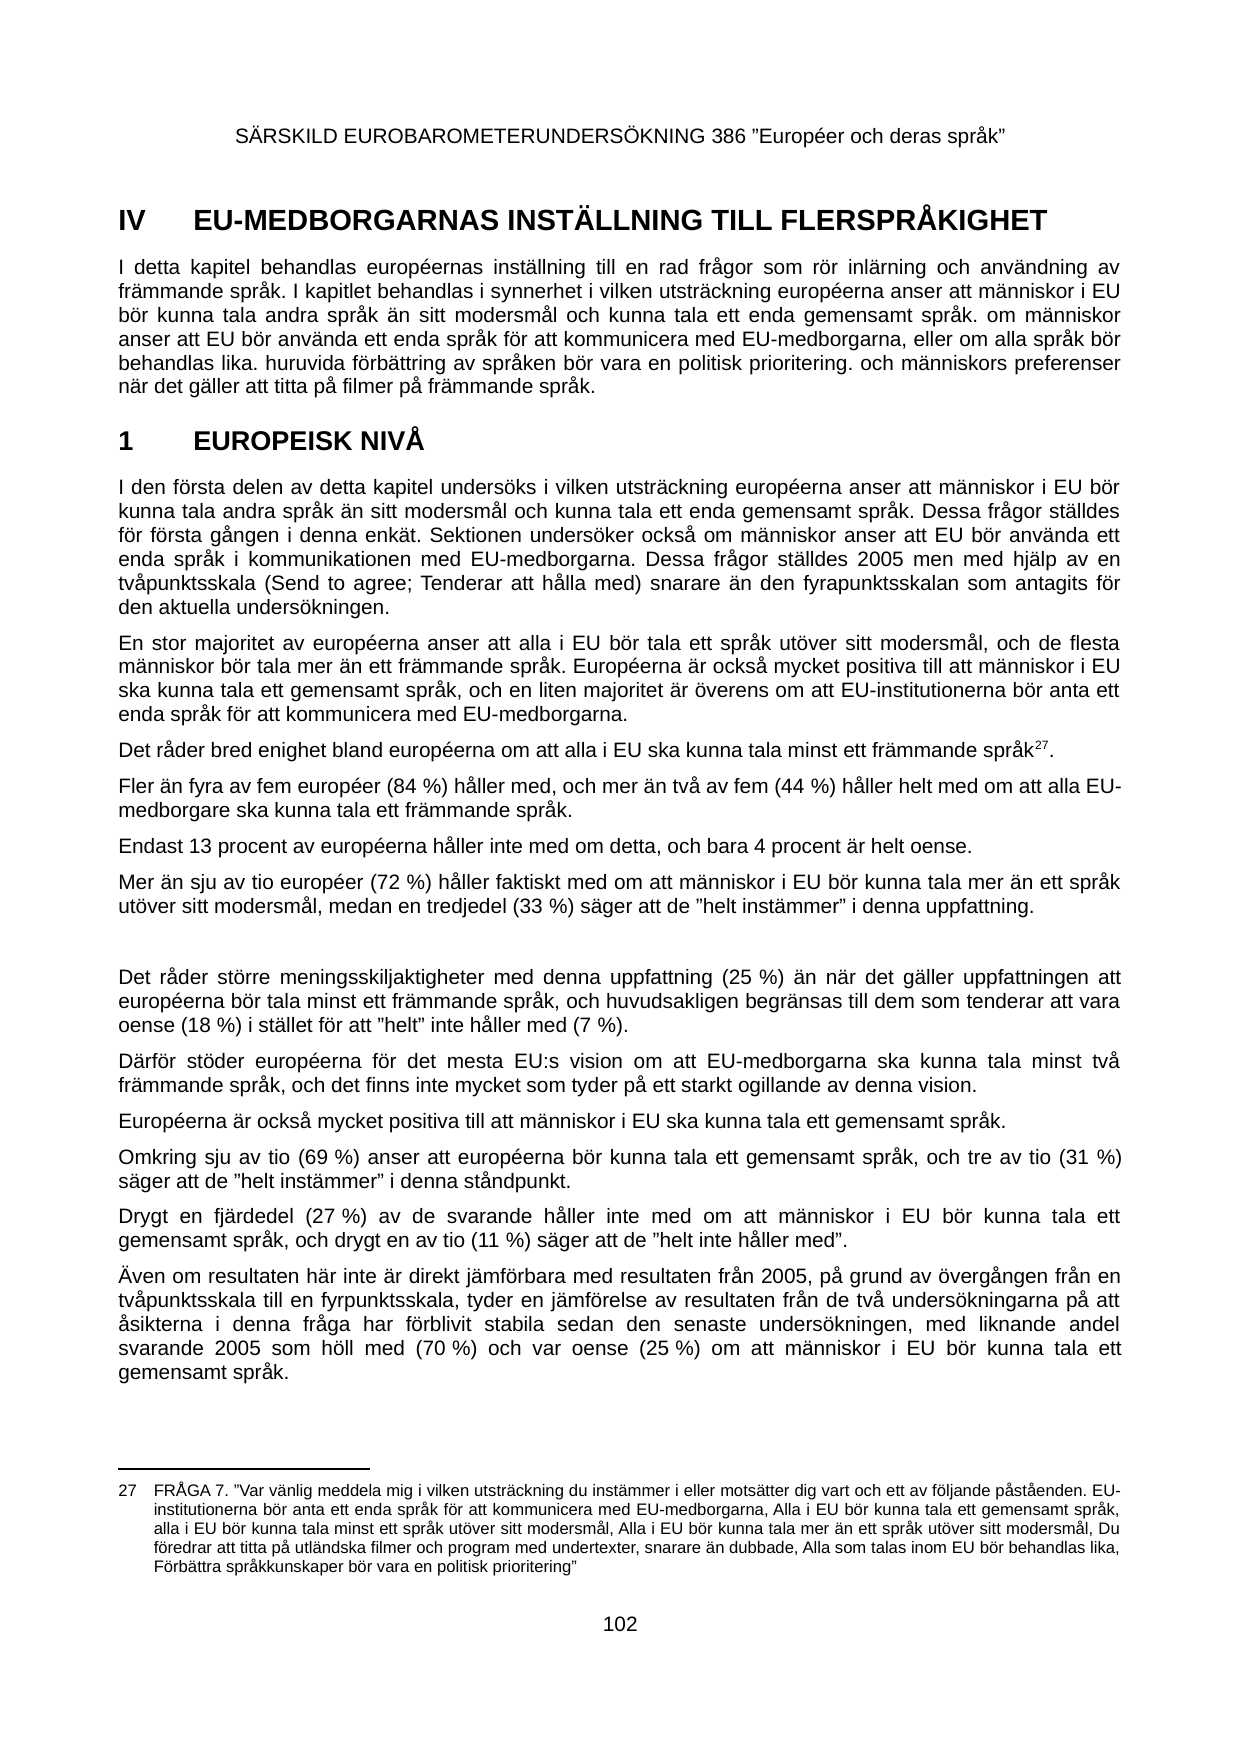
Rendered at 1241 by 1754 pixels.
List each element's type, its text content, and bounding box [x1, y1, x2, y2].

text FRÅGA 7. ”Var vänlig meddela mig i vilken utsträckning du instämmer i eller motsätter dig vart och ett av följande påståenden. EU-institutionerna bör anta ett enda språk för att kommunicera med EU-medborgarna, Alla i EU bör kunna tala ett gemensamt språk, alla i EU bör kunna tala minst ett språk utöver sitt modersmål, Alla i EU bör kunna tala mer än ett språk utöver sitt modersmål, Du föredrar att titta på utländska filmer och program med undertexter, snarare än dubbade, Alla som talas inom EU bör behandlas lika, Förbättra språkkunskaper bör vara en politisk prioritering” [118, 1481, 1122, 1576]
text Endast 13 procent av européerna håller inte med om detta, och bara 4 procent är helt oense. [118, 834, 1122, 858]
text Det råder större meningsskiljaktigheter med denna uppfattning (25 %) än när det gäller uppfattningen att européerna bör tala minst ett främmande språk, och huvudsakligen begränsas till dem som tenderar att vara oense (18 %) i stället för att ”helt” inte håller med (7 %). [118, 965, 1122, 1037]
subtitle EU-MEDBORGARNAS INSTÄLLNING TILL FLERSPRÅKIGHET [118, 202, 1122, 236]
text Därför stöder européerna för det mesta EU:s vision om att EU-medborgarna ska kunna tala minst två främmande språk, och det finns inte mycket som tyder på ett starkt ogillande av denna vision. [118, 1049, 1122, 1097]
text Det råder bred enighet bland européerna om att alla i EU ska kunna tala minst ett främmande språk. [118, 738, 1122, 762]
text En stor majoritet av européerna anser att alla i EU bör tala ett språk utöver sitt modersmål, och de flesta människor bör tala mer än ett främmande språk. Européerna är också mycket positiva till att människor i EU ska kunna tala ett gemensamt språk, och en liten majoritet är överens om att EU-institutionerna bör anta ett enda språk för att kommunicera med EU-medborgarna. [118, 630, 1122, 726]
text I den första delen av detta kapitel undersöks i vilken utsträckning européerna anser att människor i EU bör kunna tala andra språk än sitt modersmål och kunna tala ett enda gemensamt språk. Dessa frågor ställdes för första gången i denna enkät. Sektionen undersöker också om människor anser att EU bör använda ett enda språk i kommunikationen med EU-medborgarna. Dessa frågor ställdes 2005 men med hjälp av en tvåpunktsskala (Send to agree; Tenderar att hålla med) snarare än den fyrapunktsskalan som antagits för den aktuella undersökningen. [118, 475, 1122, 618]
text I detta kapitel behandlas européernas inställning till en rad frågor som rör inlärning och användning av främmande språk. I kapitlet behandlas i synnerhet i vilken utsträckning européerna anser att människor i EU bör kunna tala andra språk än sitt modersmål och kunna tala ett enda gemensamt språk. om människor anser att EU bör använda ett enda språk för att kommunicera med EU-medborgarna, eller om alla språk bör behandlas lika. huruvida förbättring av språken bör vara en politisk prioritering. och människors preferenser när det gäller att titta på filmer på främmande språk. [118, 254, 1122, 398]
text Européerna är också mycket positiva till att människor i EU ska kunna tala ett gemensamt språk. [118, 1109, 1122, 1133]
text Omkring sju av tio (69 %) anser att européerna bör kunna tala ett gemensamt språk, och tre av tio (31 %) säger att de ”helt instämmer” i denna ståndpunkt. [118, 1144, 1122, 1192]
text Mer än sju av tio européer (72 %) håller faktiskt med om att människor i EU bör kunna tala mer än ett språk utöver sitt modersmål, medan en tredjedel (33 %) säger att de ”helt instämmer” i denna uppfattning. [118, 869, 1122, 917]
text Även om resultaten här inte är direkt jämförbara med resultaten från 2005, på grund av övergången från en tvåpunktsskala till en fyrpunktsskala, tyder en jämförelse av resultaten från de två undersökningarna på att åsikterna i denna fråga har förblivit stabila sedan den senaste undersökningen, med liknande andel svarande 2005 som höll med (70 %) och var oense (25 %) om att människor i EU bör kunna tala ett gemensamt språk. [118, 1264, 1122, 1384]
text Fler än fyra av fem européer (84 %) håller med, och mer än två av fem (44 %) håller helt med om att alla EU-medborgare ska kunna tala ett främmande språk. [118, 774, 1122, 822]
subtitle EUROPEISK NIVÅ [118, 425, 1122, 456]
text Drygt en fjärdedel (27 %) av de svarande håller inte med om att människor i EU bör kunna tala ett gemensamt språk, och drygt en av tio (11 %) säger att de ”helt inte håller med”. [118, 1204, 1122, 1252]
